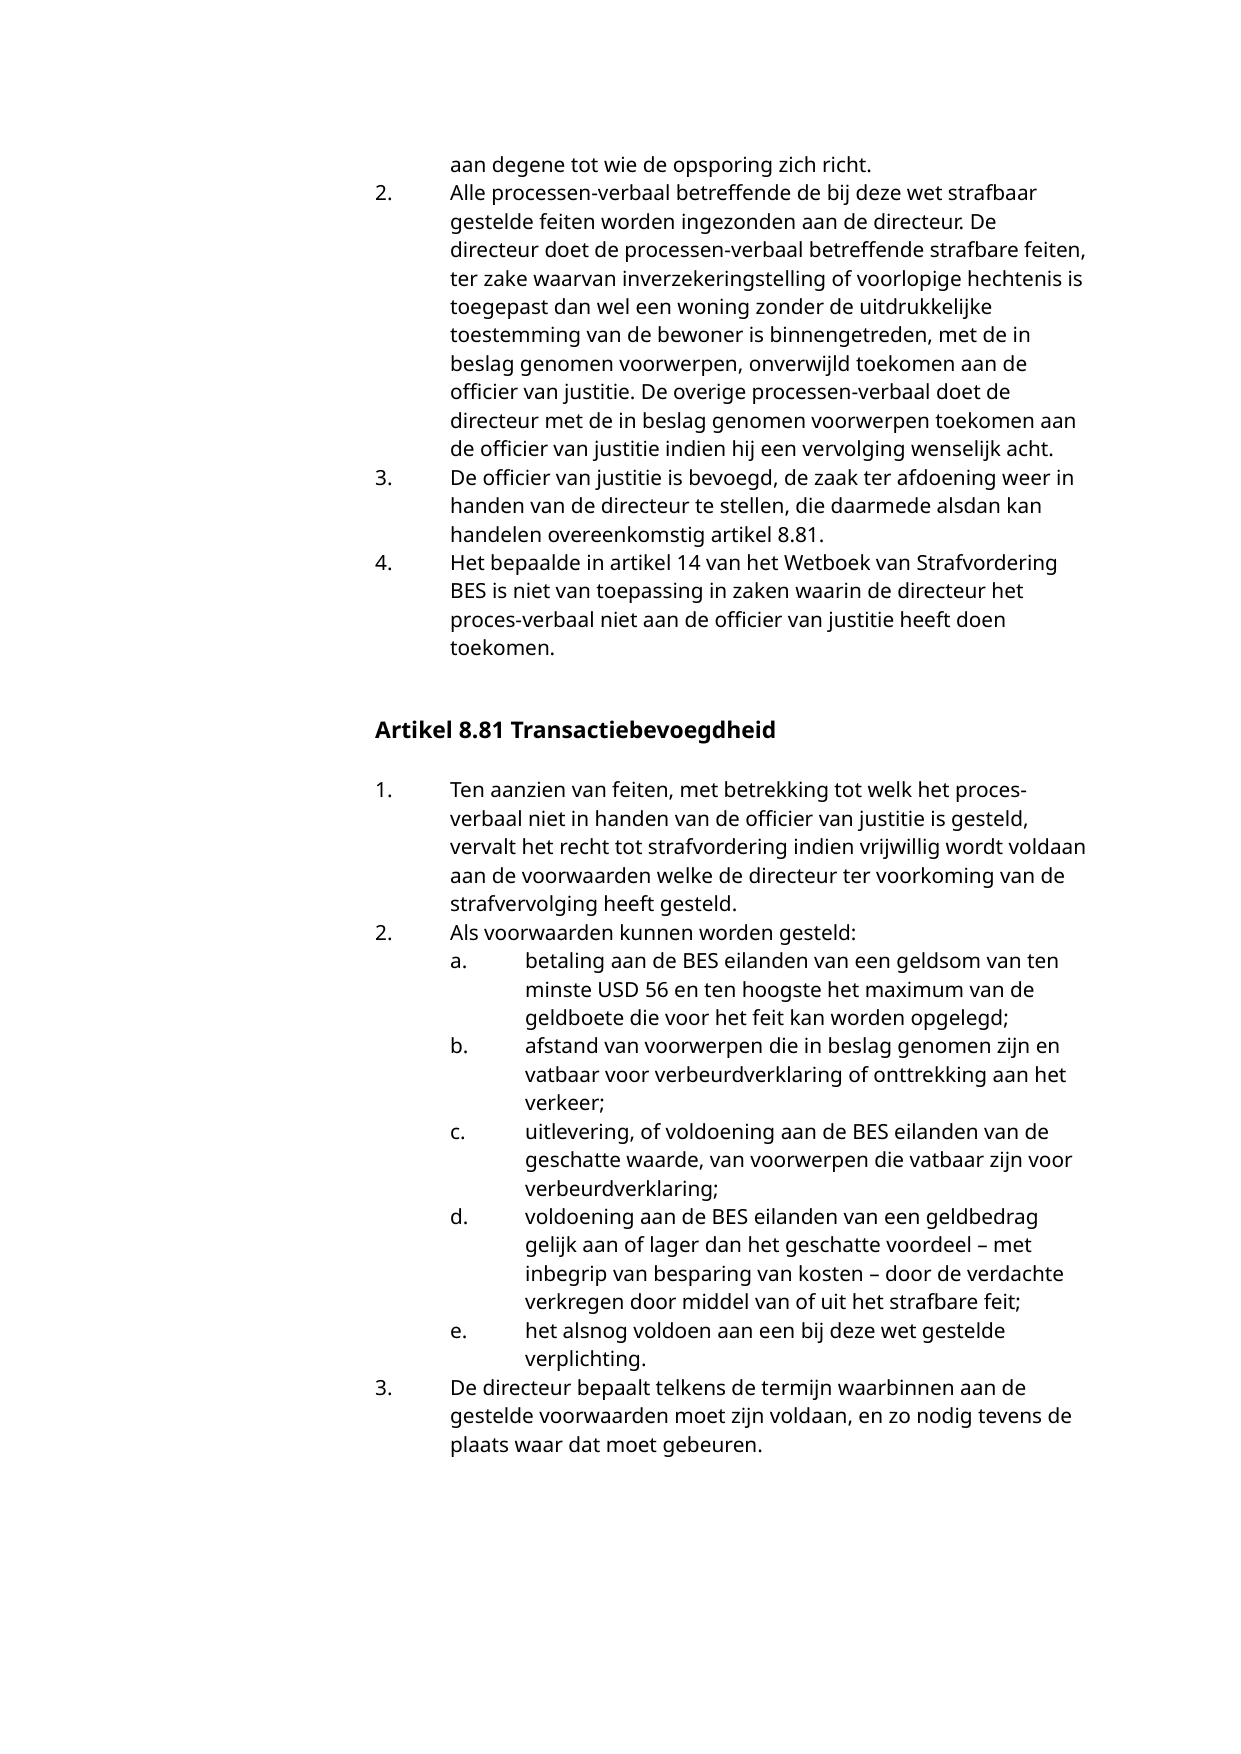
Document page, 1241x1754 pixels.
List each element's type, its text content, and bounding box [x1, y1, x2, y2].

list het alsnog voldoen aan een bij deze wet gestelde verplichting. [450, 1316, 1090, 1373]
list uitlevering, of voldoening aan de BES eilanden van de geschatte waarde, van voorwerpen die vatbaar zijn voor verbeurdverklaring; [450, 1117, 1090, 1202]
list afstand van voorwerpen die in beslag genomen zijn en vatbaar voor verbeurdverklaring of onttrekking aan het verkeer; [450, 1032, 1090, 1117]
list Als voorwaarden kunnen worden gesteld: [375, 918, 1090, 946]
list De directeur bepaalt telkens de termijn waarbinnen aan de gestelde voorwaarden moet zijn voldaan, en zo nodig tevens de plaats waar dat moet gebeuren. [375, 1373, 1090, 1458]
list betaling aan de BES eilanden van een geldsom van ten minste USD 56 en ten hoogste het maximum van de geldboete die voor het feit kan worden opgelegd; [450, 946, 1090, 1032]
subtitle Artikel 8.81 Transactiebevoegdheid [375, 714, 1090, 746]
list Ten aanzien van feiten, met betrekking tot welk het proces-verbaal niet in handen van de officier van justitie is gesteld, vervalt het recht tot strafvordering indien vrijwillig wordt voldaan aan de voorwaarden welke de directeur ter voorkoming van de strafvervolging heeft gesteld. [375, 776, 1090, 918]
list De officier van justitie is bevoegd, de zaak ter afdoening weer in handen van de directeur te stellen, die daarmede alsdan kan handelen overeenkomstig artikel 8.81. [375, 463, 1090, 548]
list Alle processen-verbaal betreffende de bij deze wet strafbaar gestelde feiten worden ingezonden aan de directeur. De directeur doet de processen-verbaal betreffende strafbare feiten, ter zake waarvan inverzekeringstelling of voorlopige hechtenis is toegepast dan wel een woning zonder de uitdrukkelijke toestemming van de bewoner is binnengetreden, met de in beslag genomen voorwerpen, onverwijld toekomen aan de officier van justitie. De overige processen-verbaal doet de directeur met de in beslag genomen voorwerpen toekomen aan de officier van justitie indien hij een vervolging wenselijk acht. [375, 178, 1090, 463]
list voldoening aan de BES eilanden van een geldbedrag gelijk aan of lager dan het geschatte voordeel – met inbegrip van besparing van kosten – door de verdachte verkregen door middel van of uit het strafbare feit; [450, 1202, 1090, 1316]
list aan degene tot wie de opsporing zich richt. [375, 150, 1090, 178]
list Het bepaalde in artikel 14 van het Wetboek van Strafvordering BES is niet van toepassing in zaken waarin de directeur het proces-verbaal niet aan de officier van justitie heeft doen toekomen. [375, 548, 1090, 662]
